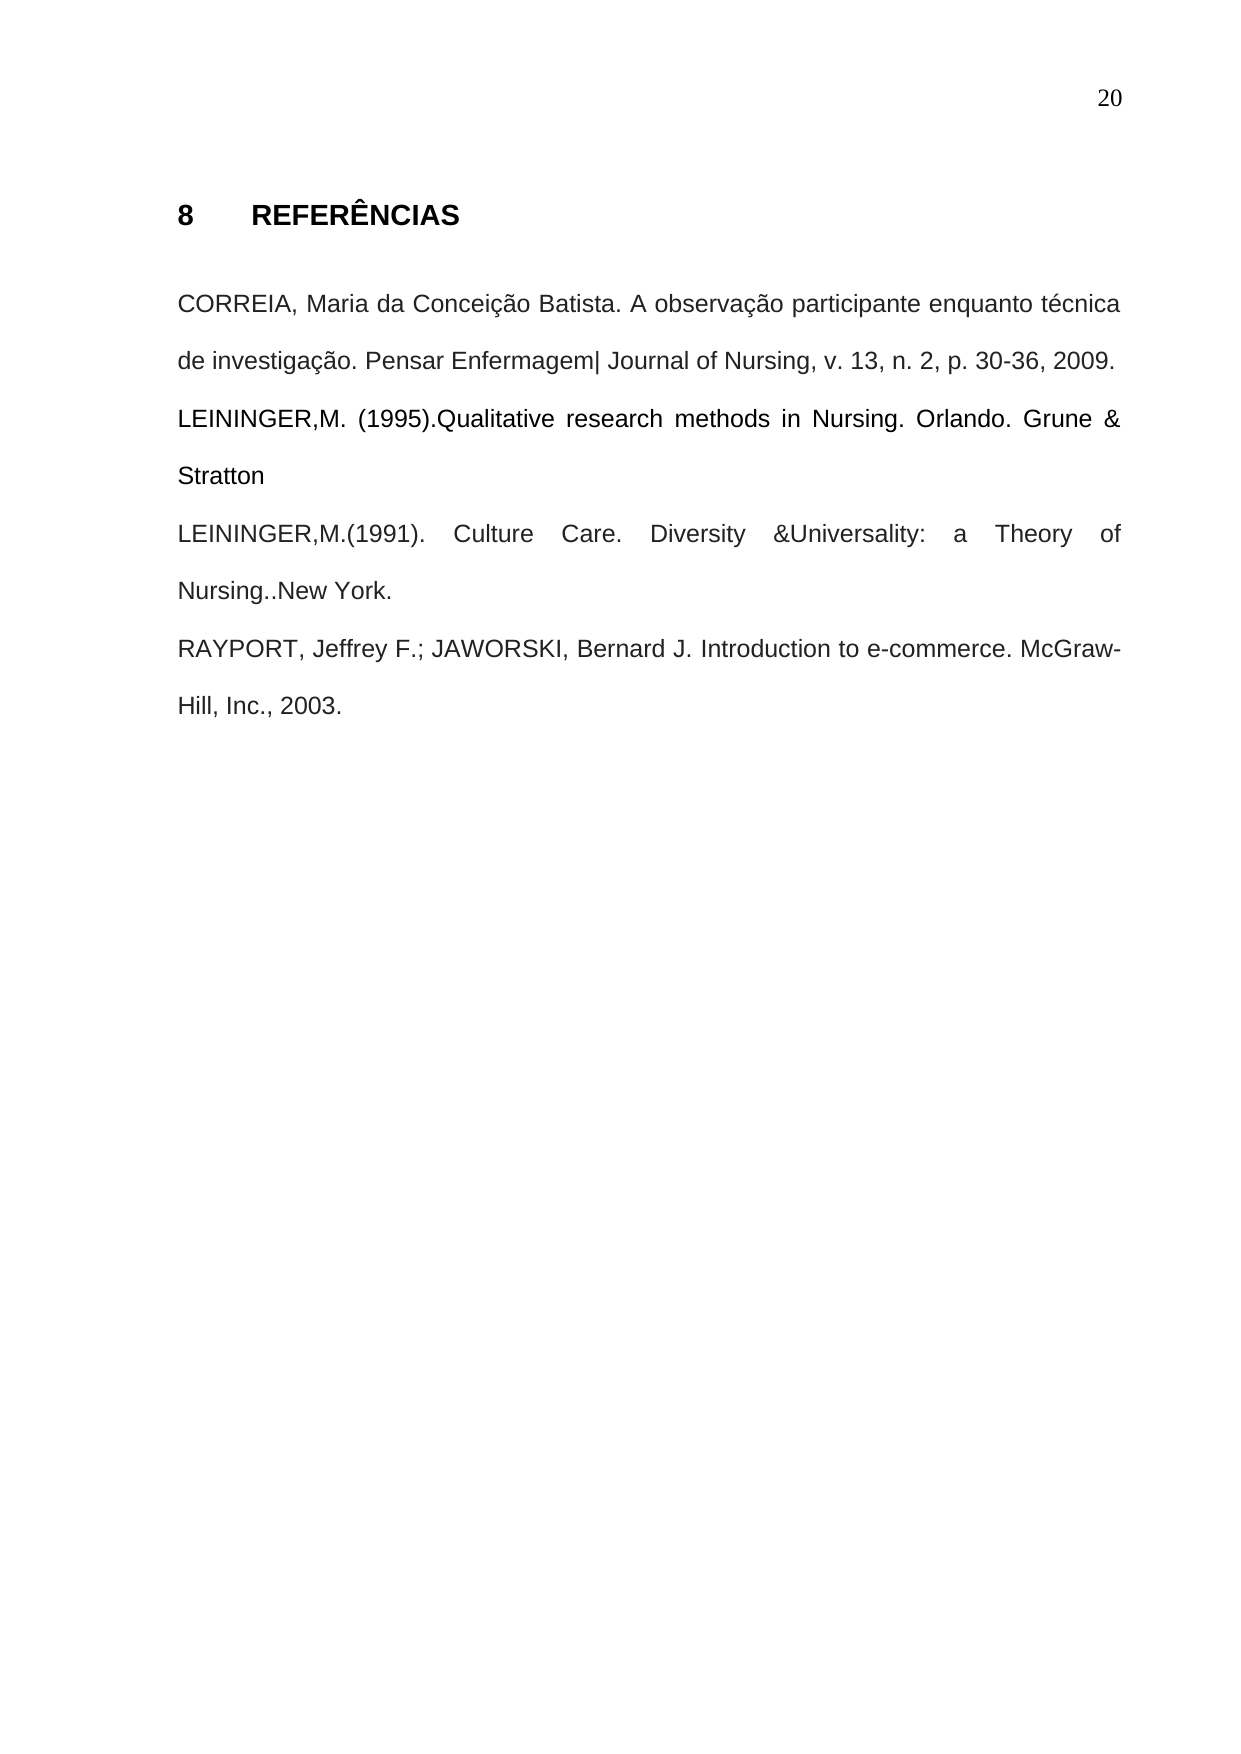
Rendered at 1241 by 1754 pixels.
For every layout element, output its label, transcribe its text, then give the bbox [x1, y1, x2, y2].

text CORREIA, Maria da Conceição Batista. A observação participante enquanto técnica de investigação. Pensar Enfermagem| Journal of Nursing, v. 13, n. 2, p. 30-36, 2009. [177, 289, 1122, 375]
text RAYPORT, Jeffrey F.; JAWORSKI, Bernard J. Introduction to e-commerce. McGraw-Hill, Inc., 2003. [177, 634, 1122, 720]
subtitle REFERÊNCIAS [177, 198, 1122, 231]
text LEININGER,M. (1995).Qualitative research methods in Nursing. Orlando. Grune & Stratton [177, 404, 1122, 490]
text LEININGER,M.(1991). Culture Care. Diversity &Universality: a Theory of Nursing..New York. [177, 519, 1122, 605]
